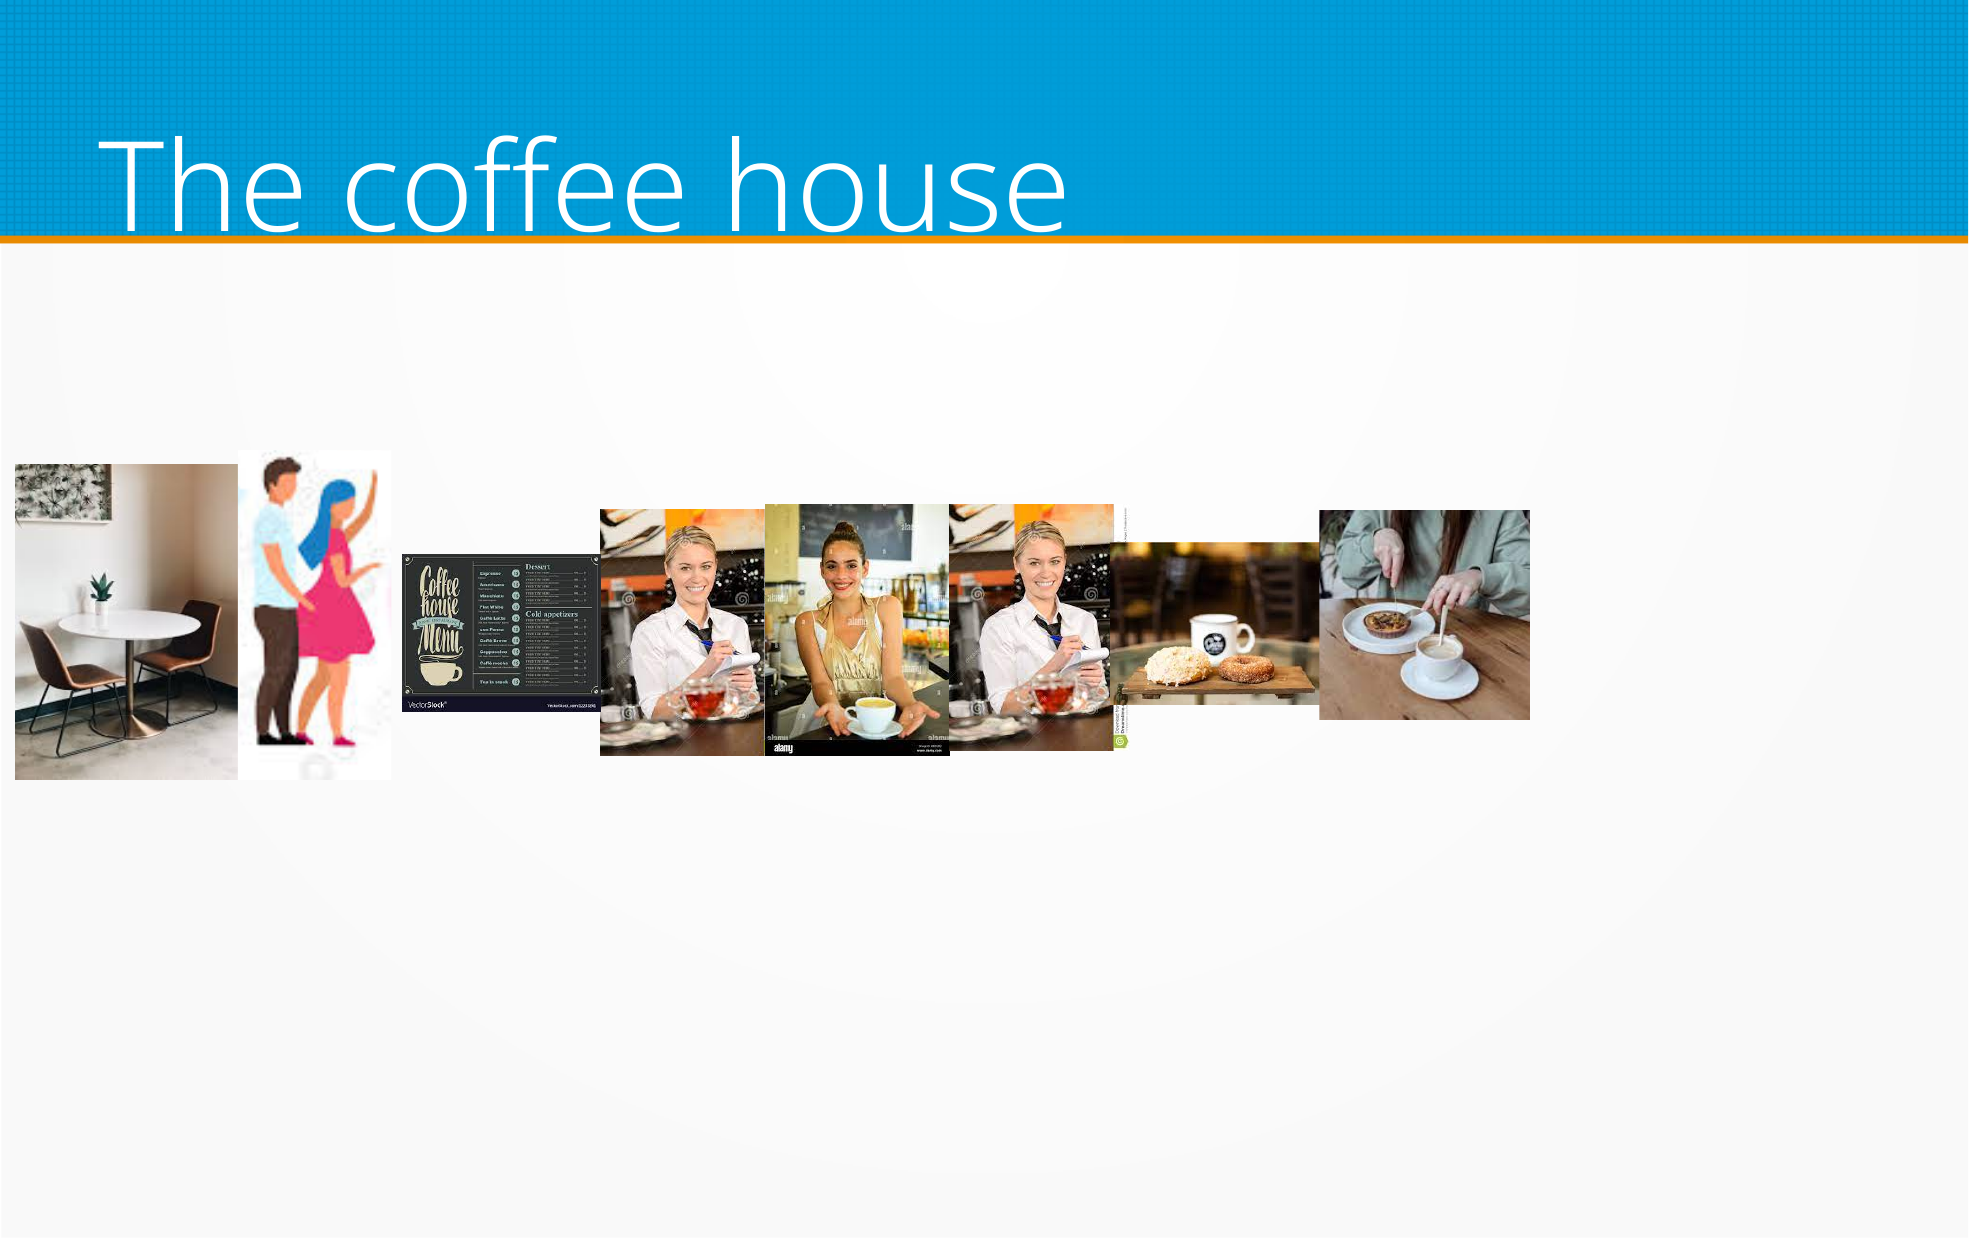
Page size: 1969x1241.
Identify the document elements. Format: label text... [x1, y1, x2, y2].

picture [0, 236, 1969, 1241]
title The coffee house [98, 49, 1870, 257]
